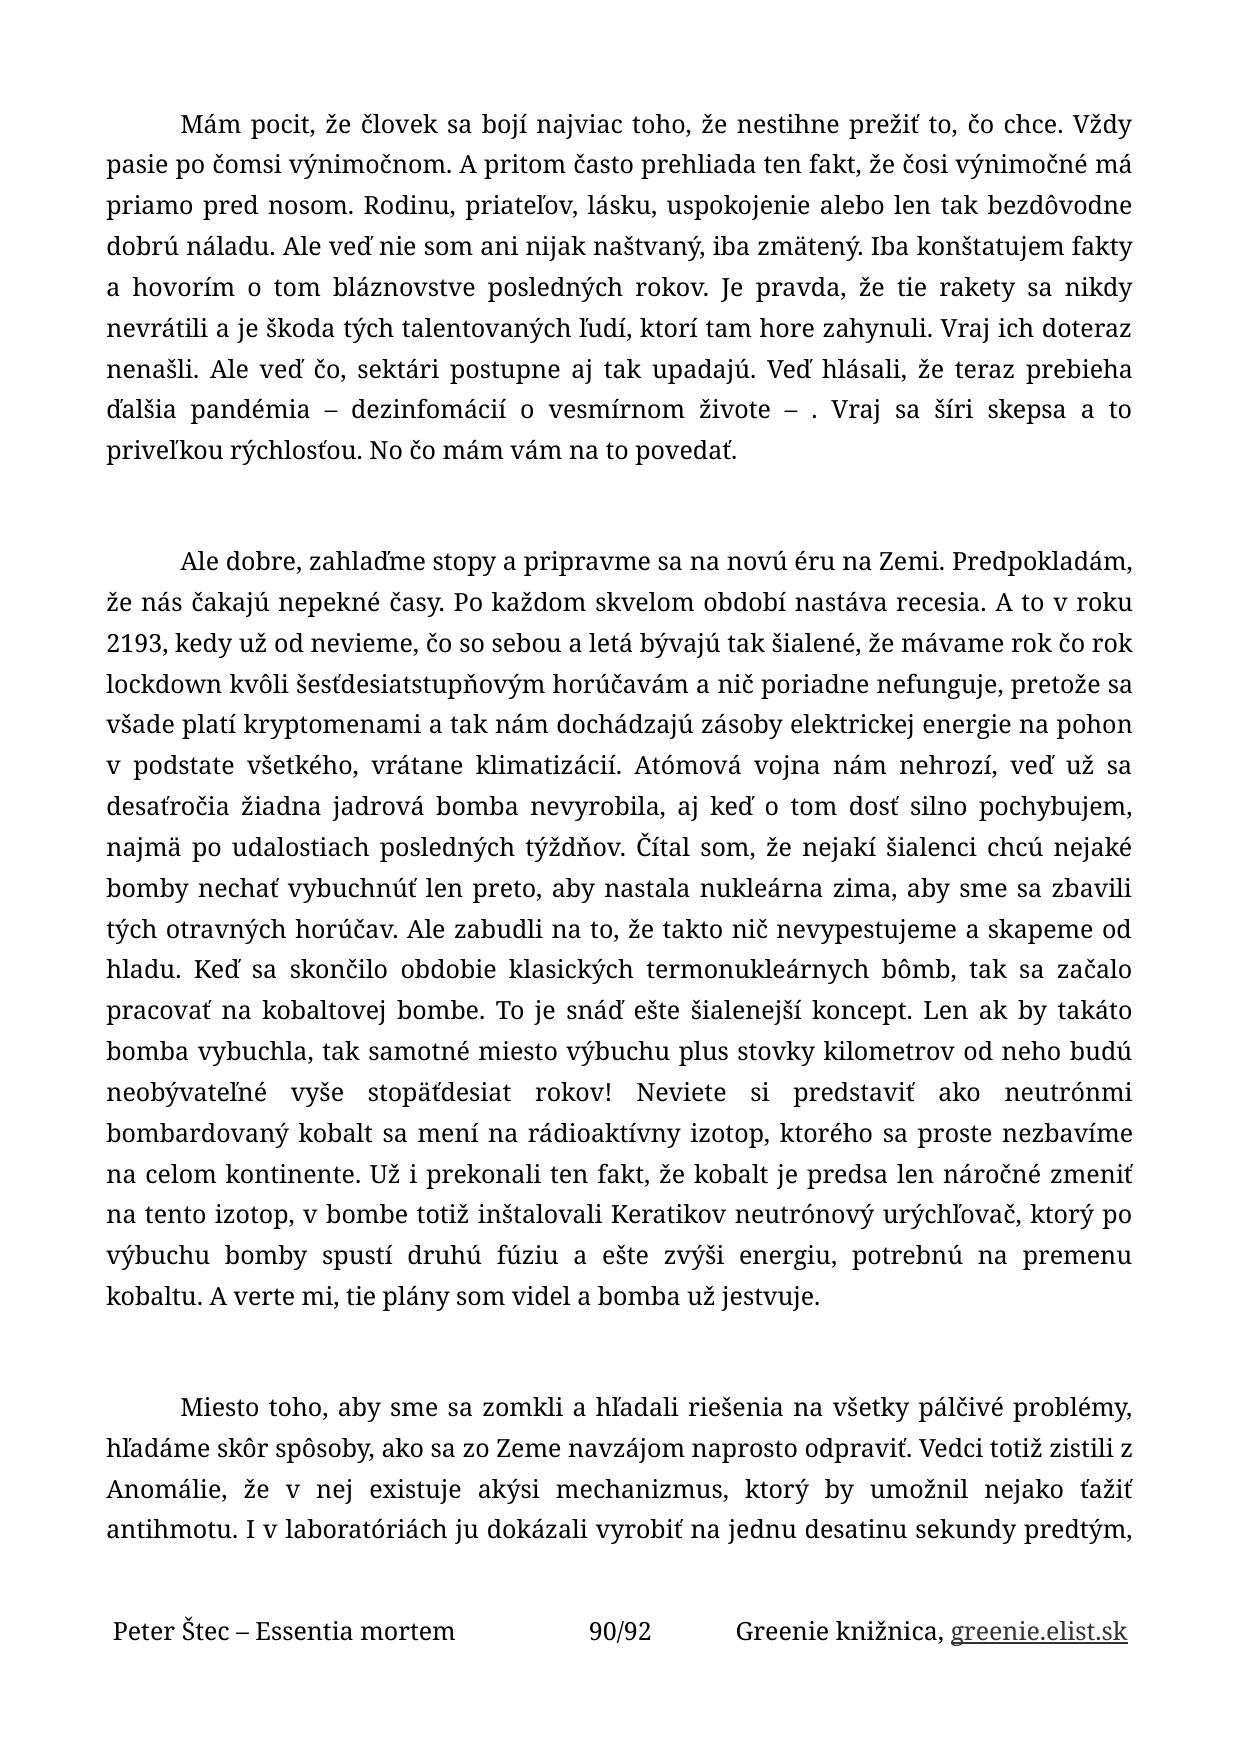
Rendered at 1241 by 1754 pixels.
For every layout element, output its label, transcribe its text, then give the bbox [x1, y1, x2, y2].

text Ale dobre, zahlaďme stopy a pripravme sa na novú éru na Zemi. Predpokladám, že nás čakajú nepekné časy. Po každom skvelom období nastáva recesia. A to v roku 2193, kedy už od nevieme, čo so sebou a letá bývajú tak šialené, že mávame rok čo rok lockdown kvôli šesťdesiatstupňovým horúčavám a nič poriadne nefunguje, pretože sa všade platí kryptomenami a tak nám dochádzajú zásoby elektrickej energie na pohon v podstate všetkého, vrátane klimatizácií. Atómová vojna nám nehrozí, veď už sa desaťročia žiadna jadrová bomba nevyrobila, aj keď o tom dosť silno pochybujem, najmä po udalostiach posledných týždňov. Čítal som, že nejakí šialenci chcú nejaké bomby nechať vybuchnúť len preto, aby nastala nukleárna zima, aby sme sa zbavili tých otravných horúčav. Ale zabudli na to, že takto nič nevypestujeme a skapeme od hladu. Keď sa skončilo obdobie klasických termonukleárnych bômb, tak sa začalo pracovať na kobaltovej bombe. To je snáď ešte šialenejší koncept. Len ak by takáto bomba vybuchla, tak samotné miesto výbuchu plus stovky kilometrov od neho budú neobývateľné vyše stopäťdesiat rokov! Neviete si predstaviť ako neutrónmi bombardovaný kobalt sa mení na rádioaktívny izotop, ktorého sa proste nezbavíme na celom kontinente. Už i prekonali ten fakt, že kobalt je predsa len náročné zmeniť na tento izotop, v bombe totiž inštalovali Keratikov neutrónový urýchľovač, ktorý po výbuchu bomby spustí druhú fúziu a ešte zvýši energiu, potrebnú na premenu kobaltu. A verte mi, tie plány som videl a bomba už jestvuje. [106, 544, 1134, 1313]
text Mám pocit, že človek sa bojí najviac toho, že nestihne prežiť to, čo chce. Vždy pasie po čomsi výnimočnom. A pritom často prehliada ten fakt, že čosi výnimočné má priamo pred nosom. Rodinu, priateľov, lásku, uspokojenie alebo len tak bezdôvodne dobrú náladu. Ale veď nie som ani nijak naštvaný, iba zmätený. Iba konštatujem fakty a hovorím o tom bláznovstve posledných rokov. Je pravda, že tie rakety sa nikdy nevrátili a je škoda tých talentovaných ľudí, ktorí tam hore zahynuli. Vraj ich doteraz nenašli. Ale veď čo, sektári postupne aj tak upadajú. Veď hlásali, že teraz prebieha ďalšia pandémia – dezinfomácií o vesmírnom živote – . Vraj sa šíri skepsa a to priveľkou rýchlosťou. No čo mám vám na to povedať. [106, 106, 1134, 467]
text Miesto toho, aby sme sa zomkli a hľadali riešenia na všetky pálčivé problémy, hľadáme skôr spôsoby, ako sa zo Zeme navzájom naprosto odpraviť. Vedci totiž zistili z Anomálie, že v nej existuje akýsi mechanizmus, ktorý by umožnil nejako ťažiť antihmotu. I v laboratóriách ju dokázali vyrobiť na jednu desatinu sekundy predtým, [106, 1389, 1134, 1546]
